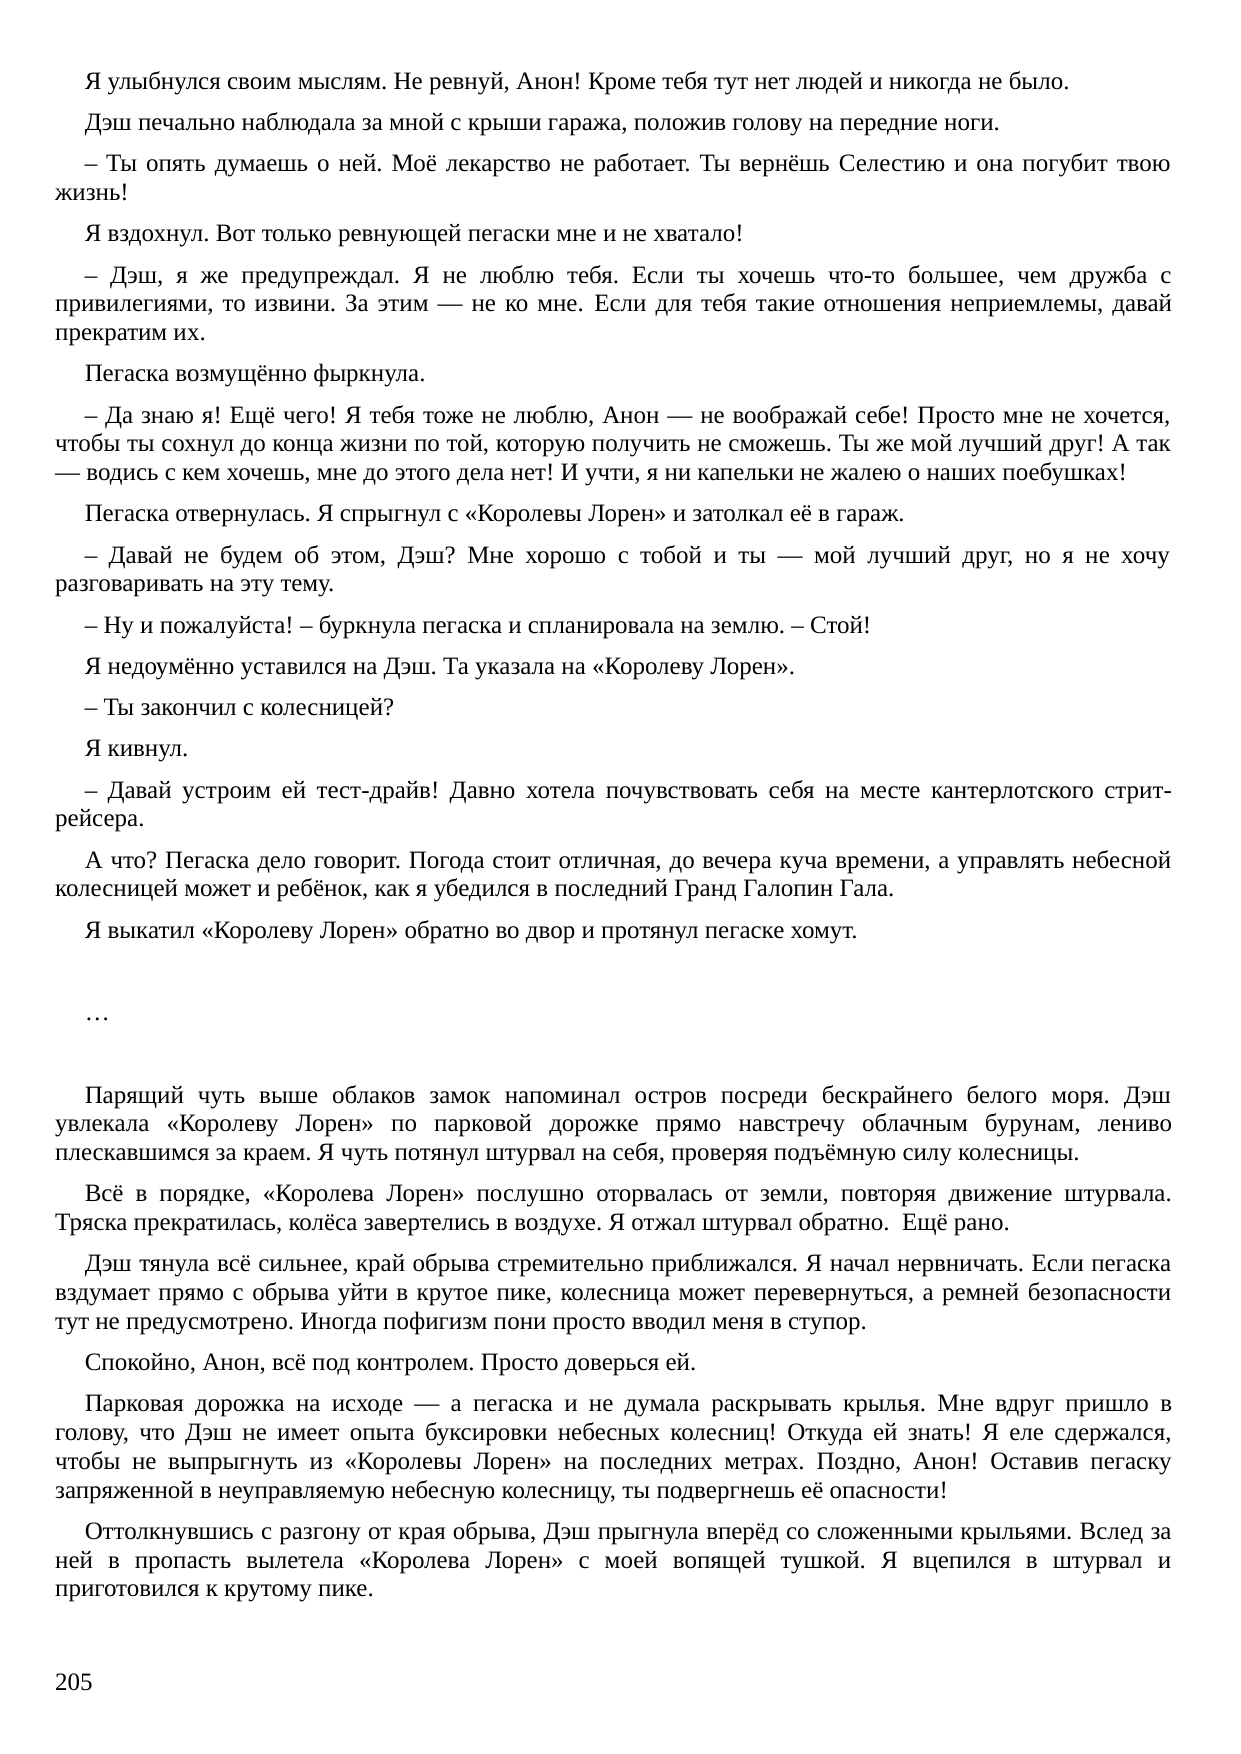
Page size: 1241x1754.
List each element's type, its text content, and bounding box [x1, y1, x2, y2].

text – Давай устроим ей тест-драйв! Давно хотела почувствовать себя на месте кантерлотского стрит-рейсера. [55, 775, 1173, 832]
text А что? Пегаска дело говорит. Погода стоит отличная, до вечера куча времени, а управлять небесной колесницей может и ребёнок, как я убедился в последний Гранд Галопин Гала. [55, 845, 1173, 902]
text Я кивнул. [55, 733, 1173, 762]
text Я вздохнул. Вот только ревнующей пегаски мне и не хватало! [55, 218, 1173, 247]
text – Да знаю я! Ещё чего! Я тебя тоже не люблю, Анон — не воображай себе! Просто мне не хочется, чтобы ты сохнул до конца жизни по той, которую получить не сможешь. Ты же мой лучший друг! А так — водись с кем хочешь, мне до этого дела нет! И учти, я ни капельки не жалею о наших поебушках! [55, 400, 1173, 486]
text – Ты закончил с колесницей? [55, 692, 1173, 721]
text – Дэш, я же предупреждал. Я не люблю тебя. Если ты хочешь что-то большее, чем дружба с привилегиями, то извини. За этим — не ко мне. Если для тебя такие отношения неприемлемы, давай прекратим их. [55, 260, 1173, 346]
text … [55, 997, 1173, 1026]
text Спокойно, Анон, всё под контролем. Просто доверься ей. [55, 1347, 1173, 1376]
text Пегаска отвернулась. Я спрыгнул с «Королевы Лорен» и затолкал её в гараж. [55, 498, 1173, 527]
text Оттолкнувшись с разгону от края обрыва, Дэш прыгнула вперёд со сложенными крыльями. Вслед за ней в пропасть вылетела «Королева Лорен» с моей вопящей тушкой. Я вцепился в штурвал и приготовился к крутому пике. [55, 1516, 1173, 1602]
text Я улыбнулся своим мыслям. Не ревнуй, Анон! Кроме тебя тут нет людей и никогда не было. [55, 66, 1173, 95]
text Я недоумённо уставился на Дэш. Та указала на «Королеву Лорен». [55, 651, 1173, 680]
text Парковая дорожка на исходе — а пегаска и не думала раскрывать крылья. Мне вдруг пришло в голову, что Дэш не имеет опыта буксировки небесных колесниц! Откуда ей знать! Я еле сдержался, чтобы не выпрыгнуть из «Королевы Лорен» на последних метрах. Поздно, Анон! Оставив пегаску запряженной в неуправляемую небесную колесницу, ты подвергнешь её опасности! [55, 1388, 1173, 1503]
text – Ты опять думаешь о ней. Моё лекарство не работает. Ты вернёшь Селестию и она погубит твою жизнь! [55, 148, 1173, 206]
text – Ну и пожалуйста! – буркнула пегаска и спланировала на землю. – Стой! [55, 610, 1173, 638]
text Дэш печально наблюдала за мной с крыши гаража, положив голову на передние ноги. [55, 107, 1173, 136]
text Пегаска возмущённо фыркнула. [55, 358, 1173, 387]
text – Давай не будем об этом, Дэш? Мне хорошо с тобой и ты — мой лучший друг, но я не хочу разговаривать на эту тему. [55, 540, 1173, 597]
text Я выкатил «Королеву Лорен» обратно во двор и протянул пегаске хомут. [55, 915, 1173, 943]
text Дэш тянула всё сильнее, край обрыва стремительно приближался. Я начал нервничать. Если пегаска вздумает прямо с обрыва уйти в крутое пике, колесница может перевернуться, а ремней безопасности тут не предусмотрено. Иногда пофигизм пони просто вводил меня в ступор. [55, 1248, 1173, 1335]
text Парящий чуть выше облаков замок напоминал остров посреди бескрайнего белого моря. Дэш увлекала «Королеву Лорен» по парковой дорожке прямо навстречу облачным бурунам, лениво плескавшимся за краем. Я чуть потянул штурвал на себя, проверяя подъёмную силу колесницы. [55, 1080, 1173, 1166]
text Всё в порядке, «Королева Лорен» послушно оторвалась от земли, повторяя движение штурвала. Тряска прекратилась, колёса завертелись в воздухе. Я отжал штурвал обратно. Ещё рано. [55, 1178, 1173, 1236]
